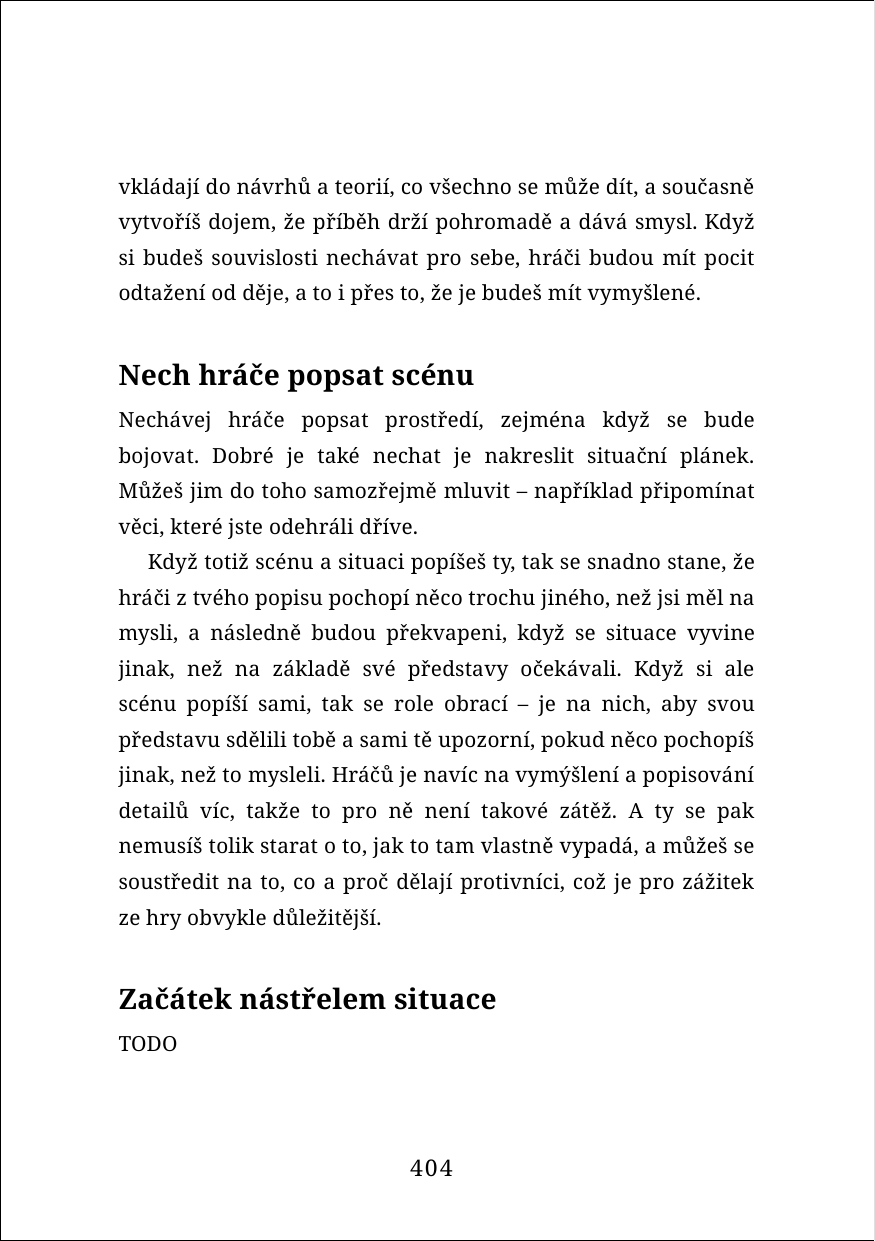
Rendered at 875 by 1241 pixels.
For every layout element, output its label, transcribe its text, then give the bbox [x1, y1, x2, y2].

text TODO [118, 1029, 756, 1058]
subtitle Nech hráče popsat scénu [118, 355, 756, 393]
text vkládají do návrhů a teorií, co všechno se může dít, a současně vytvoříš dojem, že příběh drží pohromadě a dává smysl. Když si budeš souvislosti nechávat pro sebe, hráči budou mít pocit odtažení od děje, a to i přes to, že je budeš mít vymyšlené. [118, 172, 756, 307]
text Nechávej hráče popsat prostředí, zejména když se bude bojovat. Dobré je také nechat je nakreslit situační plánek. Můžeš jim do toho samozřejmě mluvit – například připomínat věci, které jste odehráli dříve. Když totiž scénu a situaci popíšeš ty, tak se snadno stane, že hráči z tvého popisu pochopí něco trochu jiného, než jsi měl na mysli, a následně budou překvapeni, když se situace vyvine jinak, než na základě své představy očekávali. Když si ale scénu popíší sami, tak se role obrací – je na nich, aby svou představu sdělili tobě a sami tě upozorní, pokud něco pochopíš jinak, než to mysleli. Hráčů je navíc na vymýšlení a popisování detailů víc, takže to pro ně není takové zátěž. A ty se pak nemusíš tolik starat o to, jak to tam vlastně vypadá, a můžeš se soustředit na to, co a proč dělají protivníci, což je pro zážitek ze hry obvykle důležitější. [118, 405, 756, 931]
subtitle Začátek nástřelem situace [118, 979, 756, 1018]
